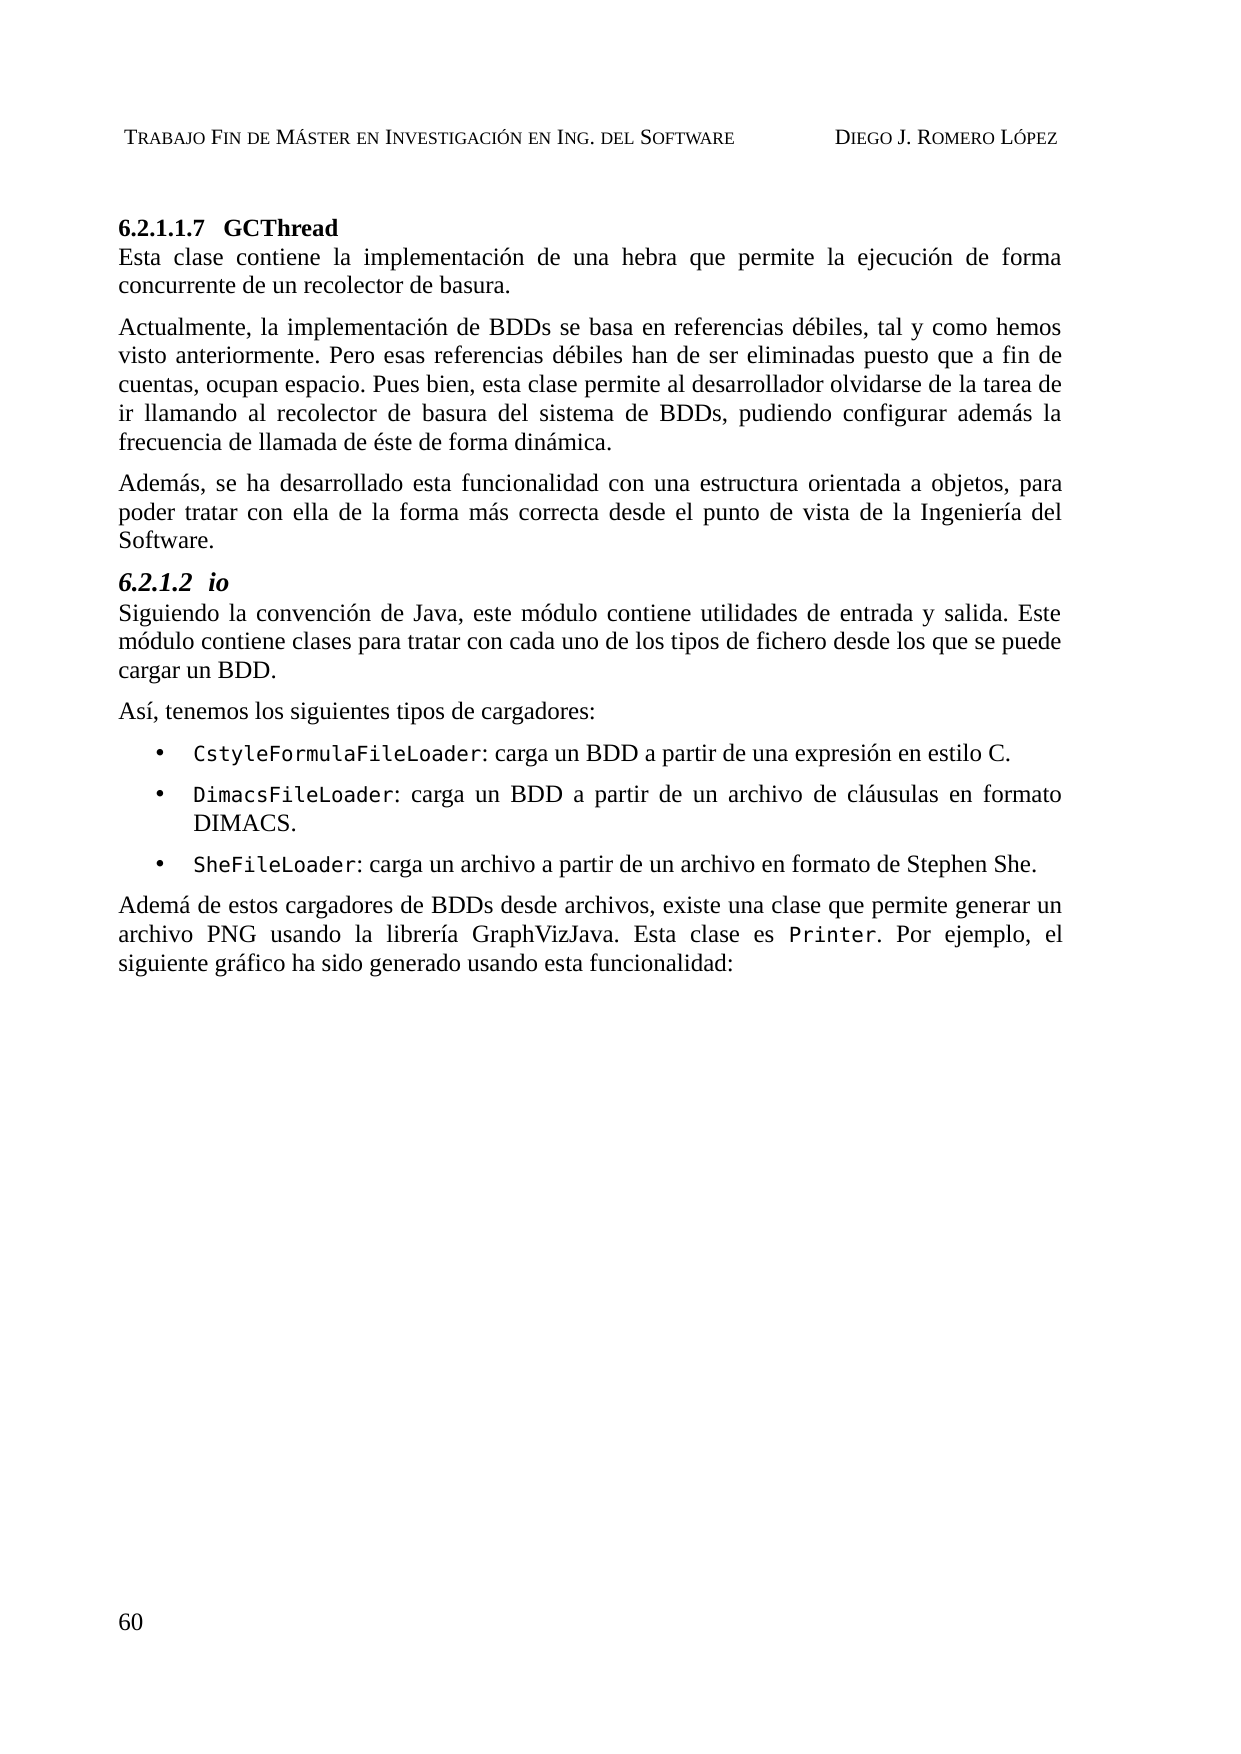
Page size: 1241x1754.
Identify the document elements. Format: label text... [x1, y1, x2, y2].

list CstyleFormulaFileLoader: carga un BDD a partir de una expresión en estilo C. [156, 738, 1063, 766]
text Actualmente, la implementación de BDDs se basa en referencias débiles, tal y como hemos visto anteriormente. Pero esas referencias débiles han de ser eliminadas puesto que a fin de cuentas, ocupan espacio. Pues bien, esta clase permite al desarrollador olvidarse de la tarea de ir llamando al recolector de basura del sistema de BDDs, pudiendo configurar además la frecuencia de llamada de éste de forma dinámica. [118, 312, 1063, 455]
text Ademá de estos cargadores de BDDs desde archivos, existe una clase que permite generar un archivo PNG usando la librería GraphVizJava. Esta clase es Printer. Por ejemplo, el siguiente gráfico ha sido generado usando esta funcionalidad: [118, 890, 1063, 976]
list SheFileLoader: carga un archivo a partir de un archivo en formato de Stephen She. [156, 849, 1063, 878]
text Además, se ha desarrollado esta funcionalidad con una estructura orientada a objetos, para poder tratar con ella de la forma más correcta desde el punto de vista de la Ingeniería del Software. [118, 468, 1063, 554]
list DimacsFileLoader: carga un BDD a partir de un archivo de cláusulas en formato DIMACS. [156, 779, 1063, 836]
text Siguiendo la convención de Java, este módulo contiene utilidades de entrada y salida. Este módulo contiene clases para tratar con cada uno de los tipos de fichero desde los que se puede cargar un BDD. [118, 598, 1063, 684]
subtitle GCThread [118, 213, 1063, 242]
subtitle io [118, 567, 1063, 598]
text Esta clase contiene la implementación de una hebra que permite la ejecución de forma concurrente de un recolector de basura. [118, 242, 1063, 299]
text Así, tenemos los siguientes tipos de cargadores: [118, 696, 1063, 725]
